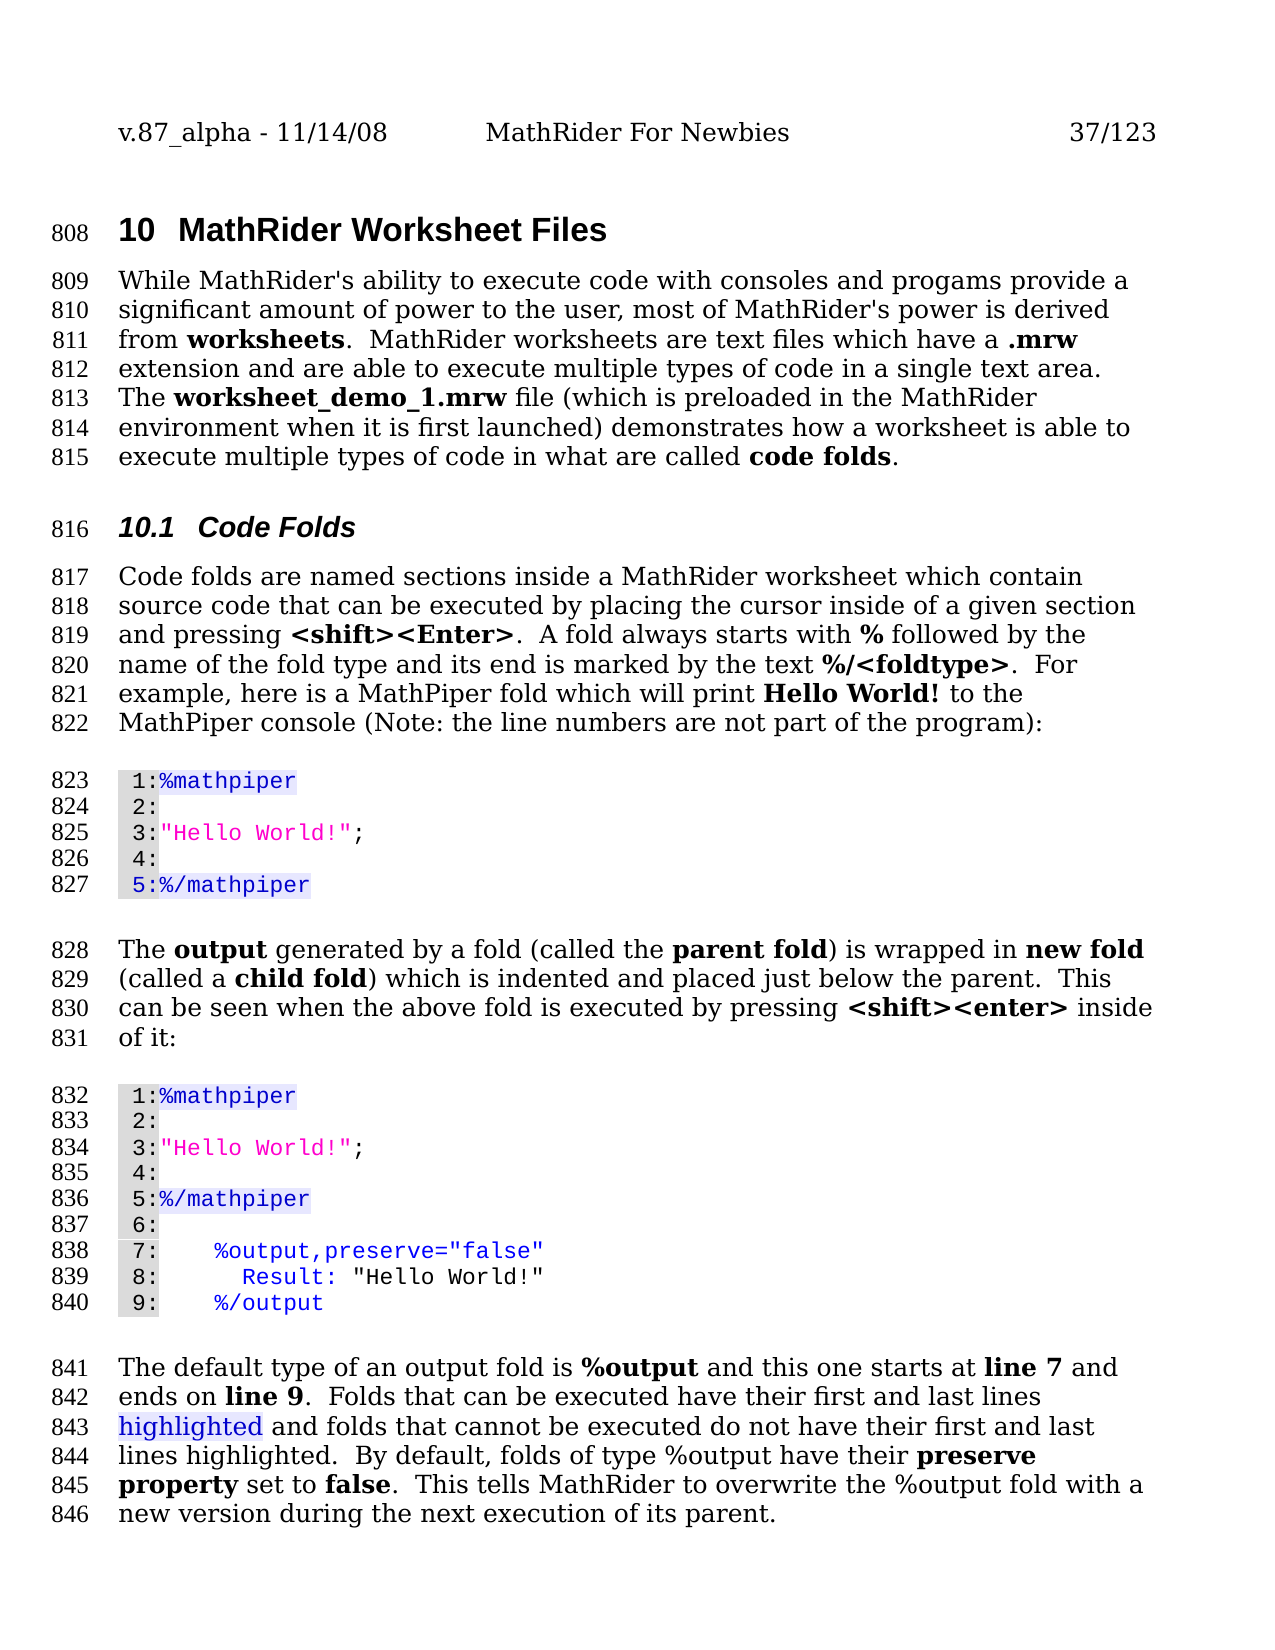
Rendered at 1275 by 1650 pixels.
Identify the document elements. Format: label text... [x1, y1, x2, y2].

text 2: [118, 795, 1157, 821]
text Code folds are named sections inside a MathRider worksheet which contain source code that can be executed by placing the cursor inside of a given section and pressing <shift><Enter>. A fold always starts with % followed by the name of the fold type and its end is marked by the text %/<foldtype>. For example, here is a MathPiper fold which will print Hello World! to the MathPiper console (Note: the line numbers are not part of the program): [118, 562, 1157, 737]
text While MathRider's ability to execute code with consoles and progams provide a significant amount of power to the user, most of MathRider's power is derived from worksheets. MathRider worksheets are text files which have a .mrw extension and are able to execute multiple types of code in a single text area. The worksheet_demo_1.mrw file (which is preloaded in the MathRider environment when it is first launched) demonstrates how a worksheet is able to execute multiple types of code in what are called code folds. [118, 266, 1157, 471]
text 5:%/mathpiper [118, 873, 1157, 899]
text 5:%/mathpiper [118, 1188, 1157, 1214]
subtitle MathRider Worksheet Files [118, 210, 1157, 248]
text 8: Result: "Hello World!" [118, 1266, 1157, 1291]
text 1:%mathpiper [118, 1084, 1157, 1110]
text 3:"Hello World!"; [118, 821, 1157, 847]
text 9: %/output [118, 1291, 1157, 1317]
subtitle Code Folds [118, 510, 1157, 544]
text 4: [118, 847, 1157, 873]
text 6: [118, 1214, 1157, 1239]
text 1:%mathpiper [118, 769, 1157, 795]
text 3:"Hello World!"; [118, 1136, 1157, 1162]
text 7: %output,preserve="false" [118, 1239, 1157, 1266]
text The default type of an output fold is %output and this one starts at line 7 and ends on line 9. Folds that can be executed have their first and last lines highlighted and folds that cannot be executed do not have their first and last lines highlighted. By default, folds of type %output have their preserve property set to false. This tells MathRider to overwrite the %output fold with a new version during the next execution of its parent. [118, 1353, 1157, 1529]
text 2: [118, 1110, 1157, 1136]
text 4: [118, 1162, 1157, 1188]
text The output generated by a fold (called the parent fold) is wrapped in new fold (called a child fold) which is indented and placed just below the parent. This can be seen when the above fold is executed by pressing <shift><enter> inside of it: [118, 935, 1157, 1052]
